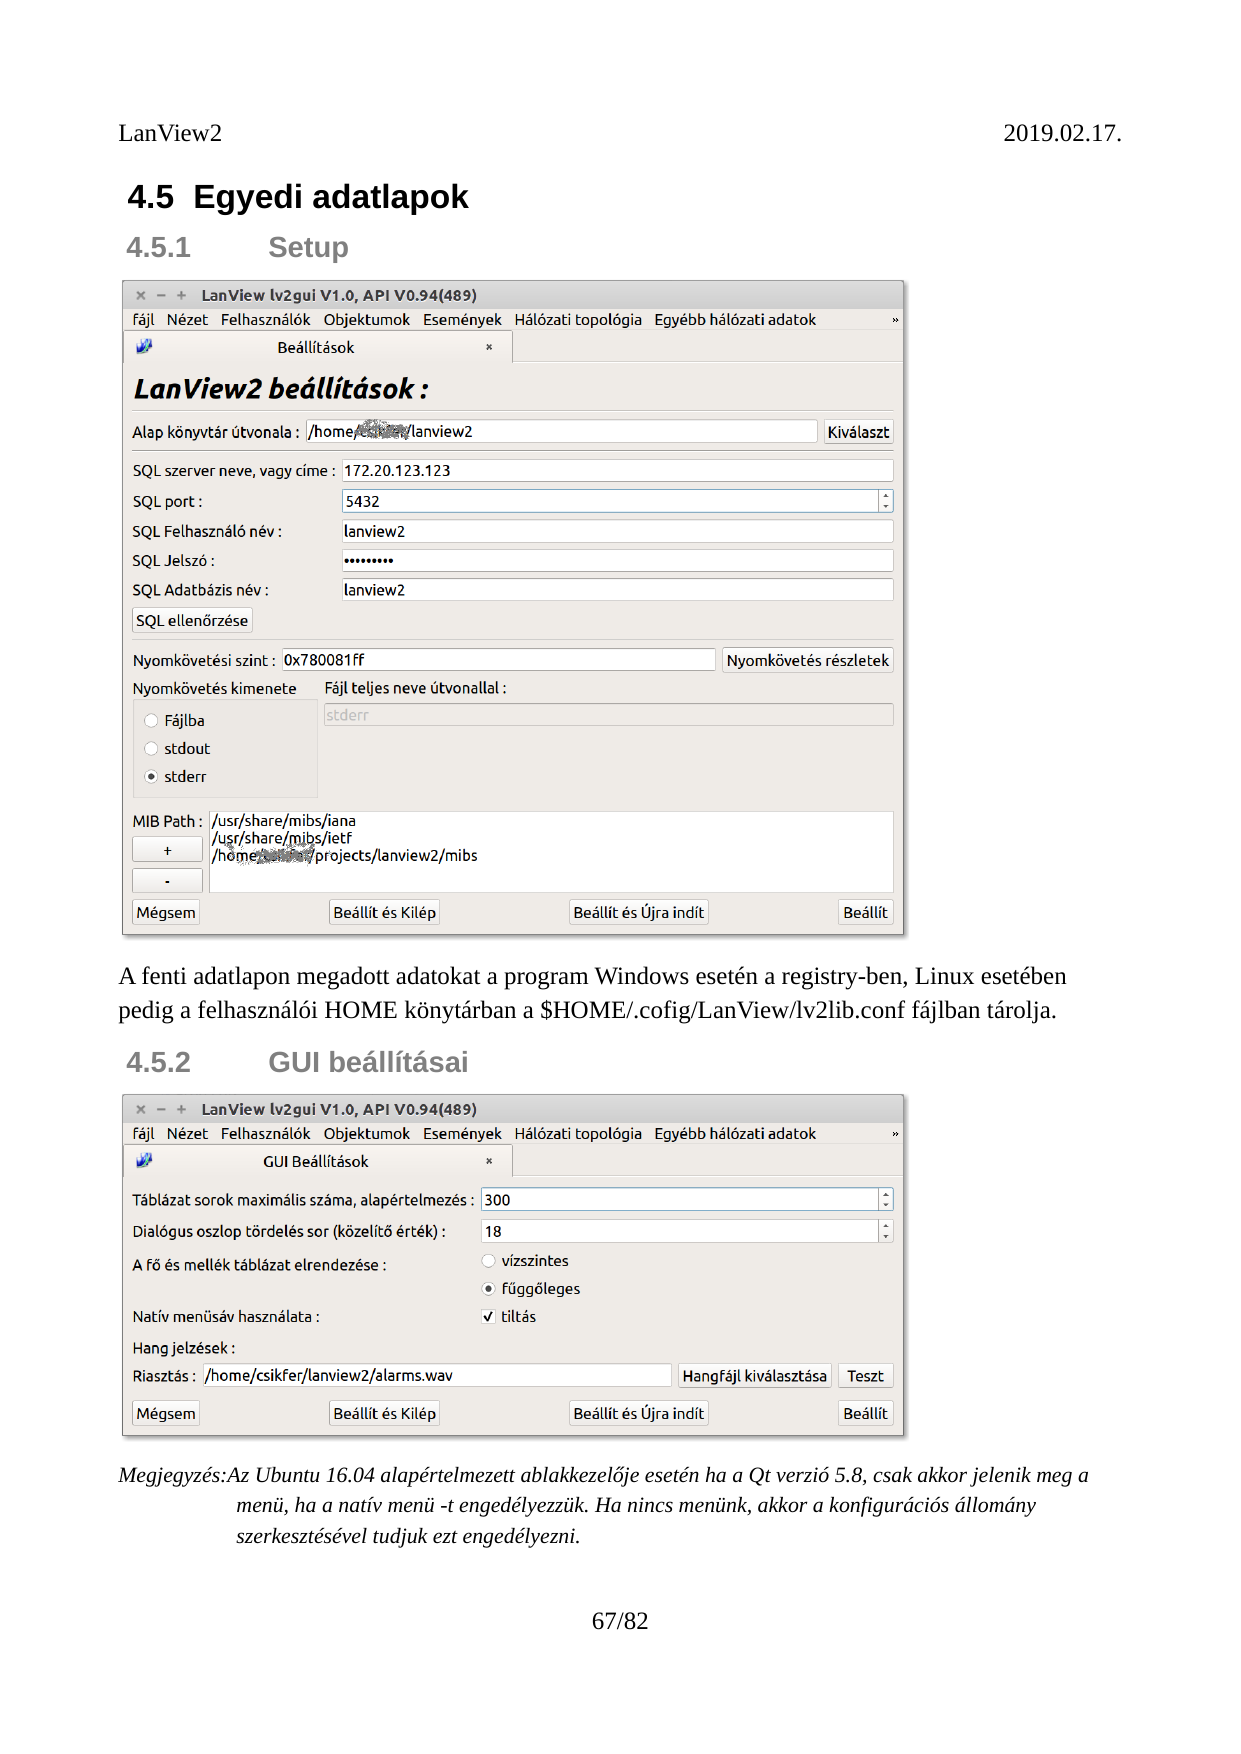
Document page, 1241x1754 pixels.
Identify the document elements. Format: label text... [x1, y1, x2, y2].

subtitle GUI beállításai [118, 1044, 1122, 1078]
text Megjegyzés:Az Ubuntu 16.04 alapértelmezett ablakkezelője esetén ha a Qt verzió 5.8, csak akkor jelenik meg a menü, ha a natív menü -t engedélyezzük. Ha nincs menünk, akkor a konfigurációs állomány szerkesztésével tudjuk ezt engedélyezni. [118, 1462, 1122, 1548]
subtitle Egyedi adatlapok [118, 177, 1122, 216]
text A fenti adatlapon megadott adatokat a program Windows esetén a registry-ben, Linux esetében pedig a felhasználói HOME könytárban a $HOME/.cofig/LanView/lv2lib.conf fájlban tárolja. [118, 961, 1122, 1024]
picture [118, 1090, 910, 1442]
subtitle Setup [118, 230, 1122, 264]
picture [118, 276, 910, 941]
